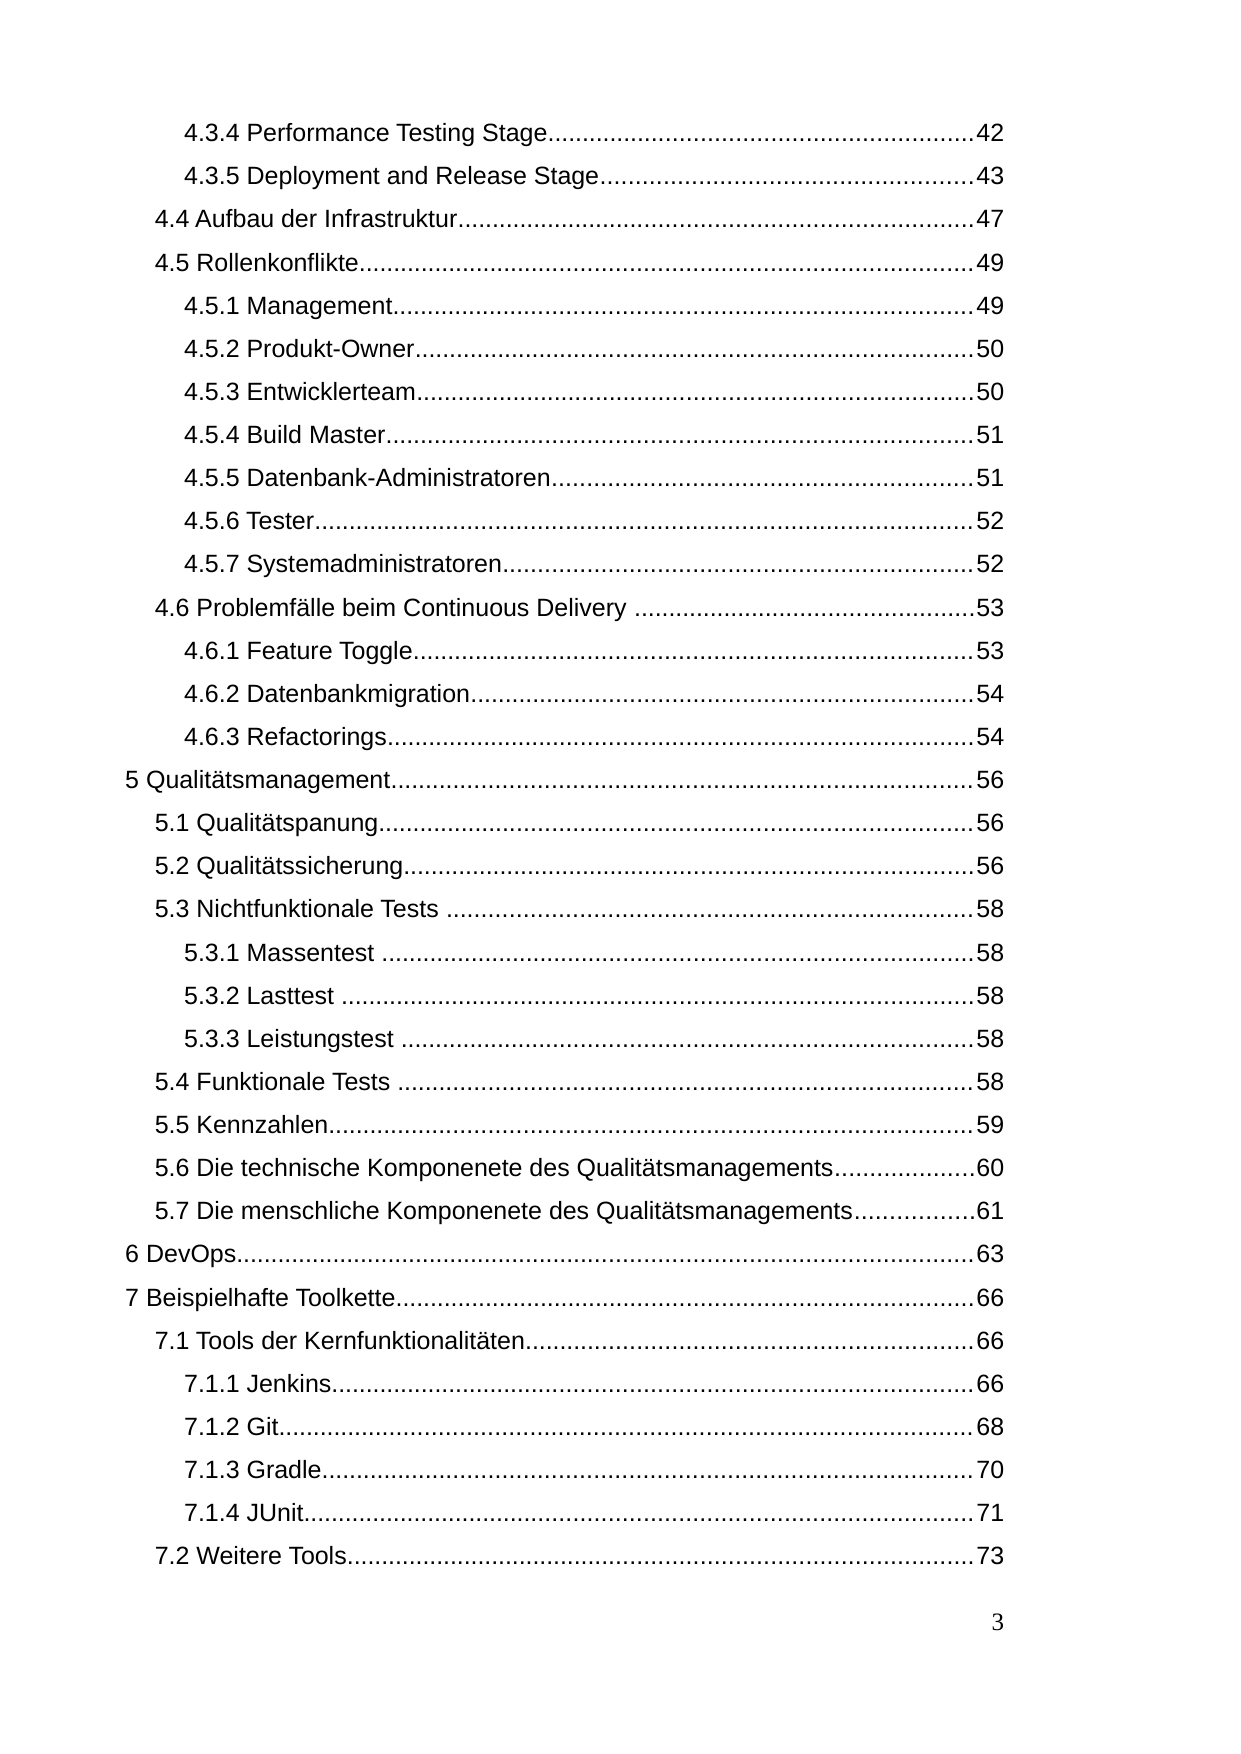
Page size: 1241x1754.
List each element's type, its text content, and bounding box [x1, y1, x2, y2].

text 4.5.1 Management 49 [177, 291, 1004, 319]
text 7.1.3 Gradle 70 [177, 1455, 1004, 1484]
text 7.1.1 Jenkins 66 [177, 1369, 1004, 1397]
text 4.5.7 Systemadministratoren 52 [177, 549, 1004, 578]
text 4.5.2 Produkt-Owner 50 [177, 334, 1004, 362]
text 4.5.4 Build Master 51 [177, 420, 1004, 449]
text 4.6.3 Refactorings 54 [177, 722, 1004, 751]
text 5.3.3 Leistungstest 58 [177, 1024, 1004, 1052]
text 5.1 Qualitätspanung 56 [148, 808, 1004, 837]
text 4.3.4 Performance Testing Stage 42 [177, 118, 1004, 147]
text 5.7 Die menschliche Komponenete des Qualitätsmanagements 61 [148, 1196, 1004, 1225]
text 5.4 Funktionale Tests 58 [148, 1067, 1004, 1096]
text 5.5 Kennzahlen 59 [148, 1110, 1004, 1139]
text 5.6 Die technische Komponenete des Qualitätsmanagements 60 [148, 1153, 1004, 1182]
text 4.5.3 Entwicklerteam 50 [177, 377, 1004, 406]
text 6 DevOps 63 [118, 1239, 1004, 1268]
text 7.1.2 Git 68 [177, 1412, 1004, 1441]
text 5.2 Qualitätssicherung 56 [148, 851, 1004, 880]
text 5.3.1 Massentest 58 [177, 937, 1004, 966]
text 7.2 Weitere Tools 73 [148, 1541, 1004, 1570]
text 5.3.2 Lasttest 58 [177, 981, 1004, 1009]
text 5 Qualitätsmanagement 56 [118, 765, 1004, 794]
text 5.3 Nichtfunktionale Tests 58 [148, 894, 1004, 923]
text 4.5.6 Tester 52 [177, 506, 1004, 535]
text 7 Beispielhafte Toolkette 66 [118, 1282, 1004, 1311]
text 4.3.5 Deployment and Release Stage 43 [177, 161, 1004, 190]
text 4.5 Rollenkonflikte 49 [148, 247, 1004, 276]
text 7.1.4 JUnit 71 [177, 1498, 1004, 1527]
text 4.6.1 Feature Toggle 53 [177, 636, 1004, 664]
text 4.5.5 Datenbank-Administratoren 51 [177, 463, 1004, 492]
text 4.6 Problemfälle beim Continuous Delivery 53 [148, 592, 1004, 621]
text 4.6.2 Datenbankmigration 54 [177, 679, 1004, 707]
text 4.4 Aufbau der Infrastruktur 47 [148, 204, 1004, 233]
text 7.1 Tools der Kernfunktionalitäten 66 [148, 1326, 1004, 1354]
